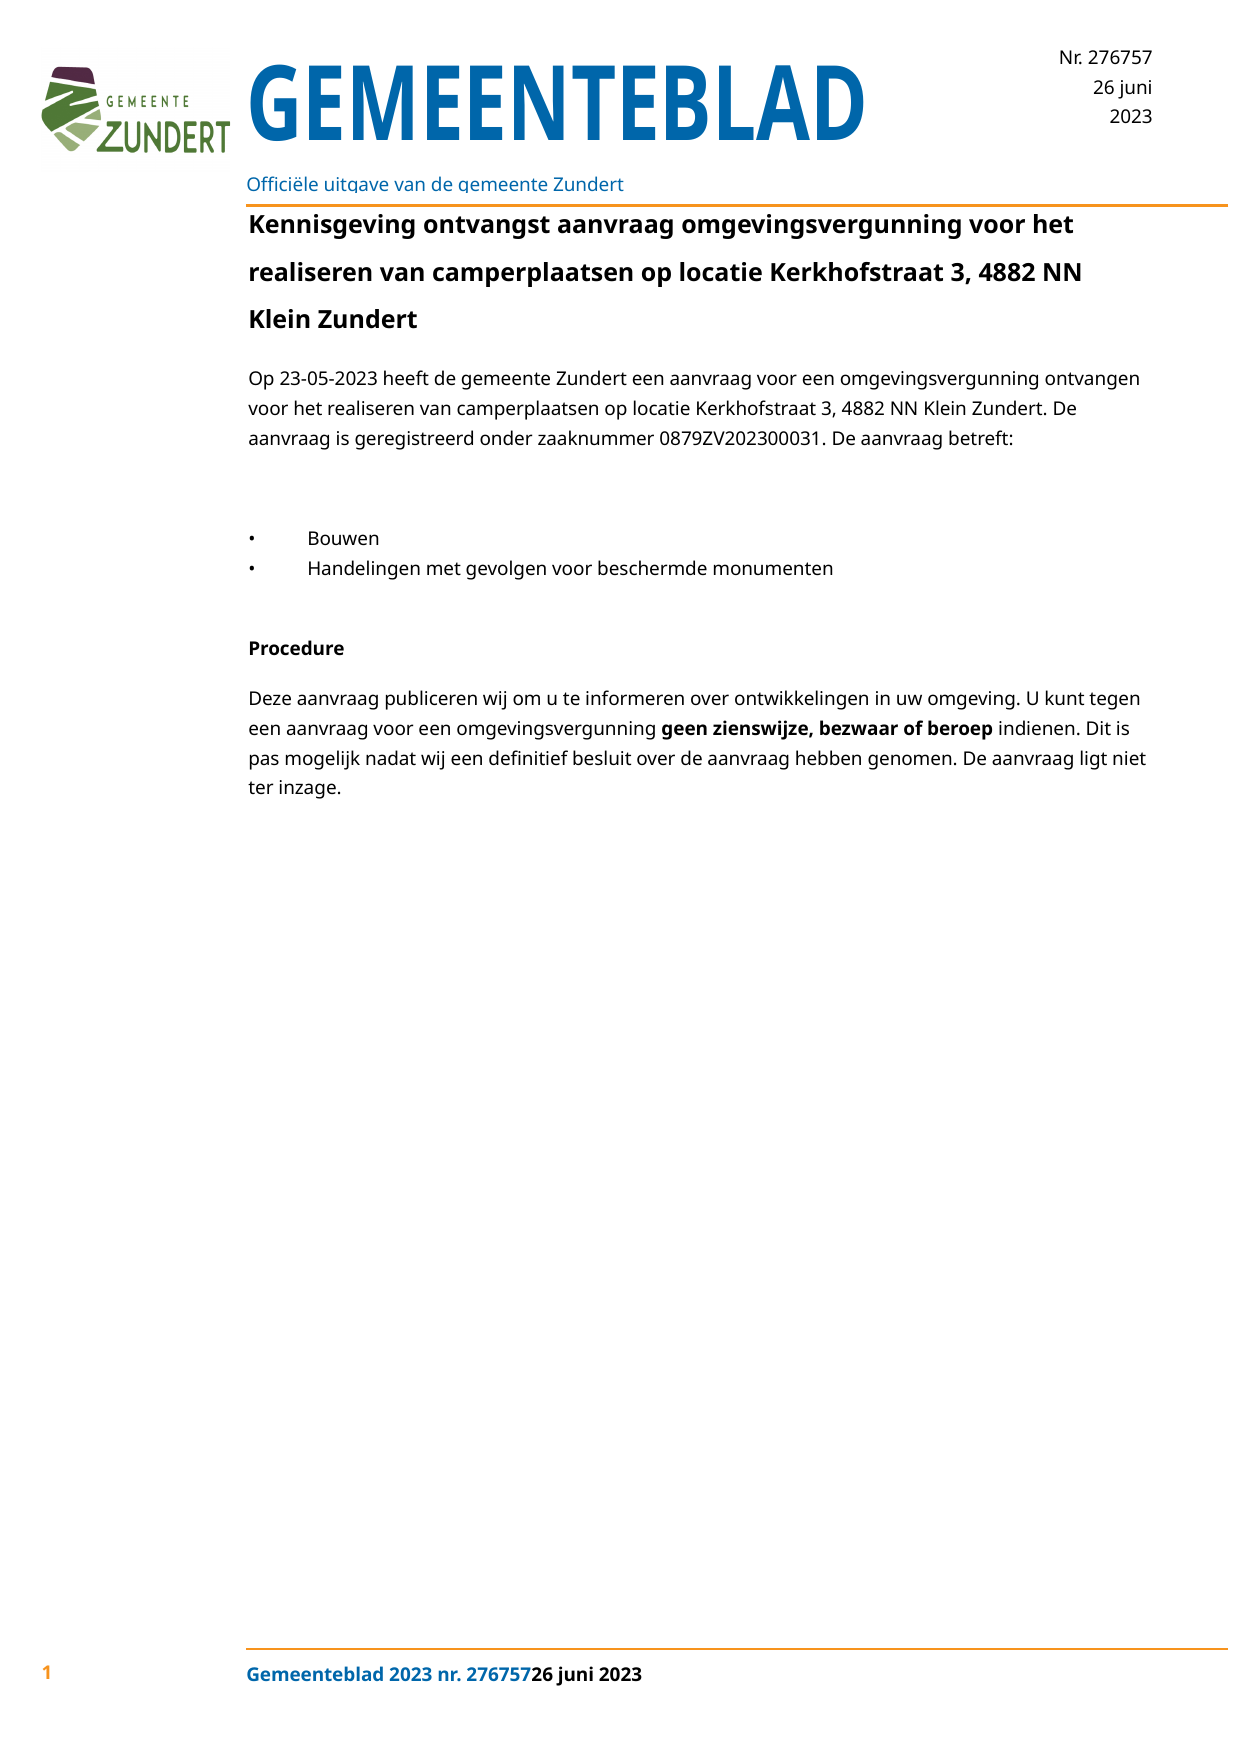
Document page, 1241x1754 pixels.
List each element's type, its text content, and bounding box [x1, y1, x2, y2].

text Deze aanvraag publiceren wij om u te informeren over ontwikkelingen in uw omgeving. U kunt tegen een aanvraag voor een omgevingsvergunning geen zienswijze, bezwaar of beroep indienen. Dit is pas mogelijk nadat wij een definitief besluit over de aanvraag hebben genomen. De aanvraag ligt niet ter inzage. [248, 686, 1152, 800]
list Bouwen [248, 526, 1152, 551]
picture [41, 47, 231, 172]
text Op 23-05-2023 heeft de gemeente Zundert een aanvraag voor een omgevingsvergunning ontvangen voor het realiseren van camperplaatsen op locatie Kerkhofstraat 3, 4882 NN Klein Zundert. De aanvraag is geregistreerd onder zaaknummer 0879ZV202300031. De aanvraag betreft: [248, 366, 1152, 450]
text Kennisgeving ontvangst aanvraag omgevingsvergunning voor het realiseren van camperplaatsen op locatie Kerkhofstraat 3, 4882 NN Klein Zundert [248, 207, 1152, 336]
list Handelingen met gevolgen voor beschermde monumenten [248, 555, 1152, 581]
text Procedure [248, 635, 1152, 661]
